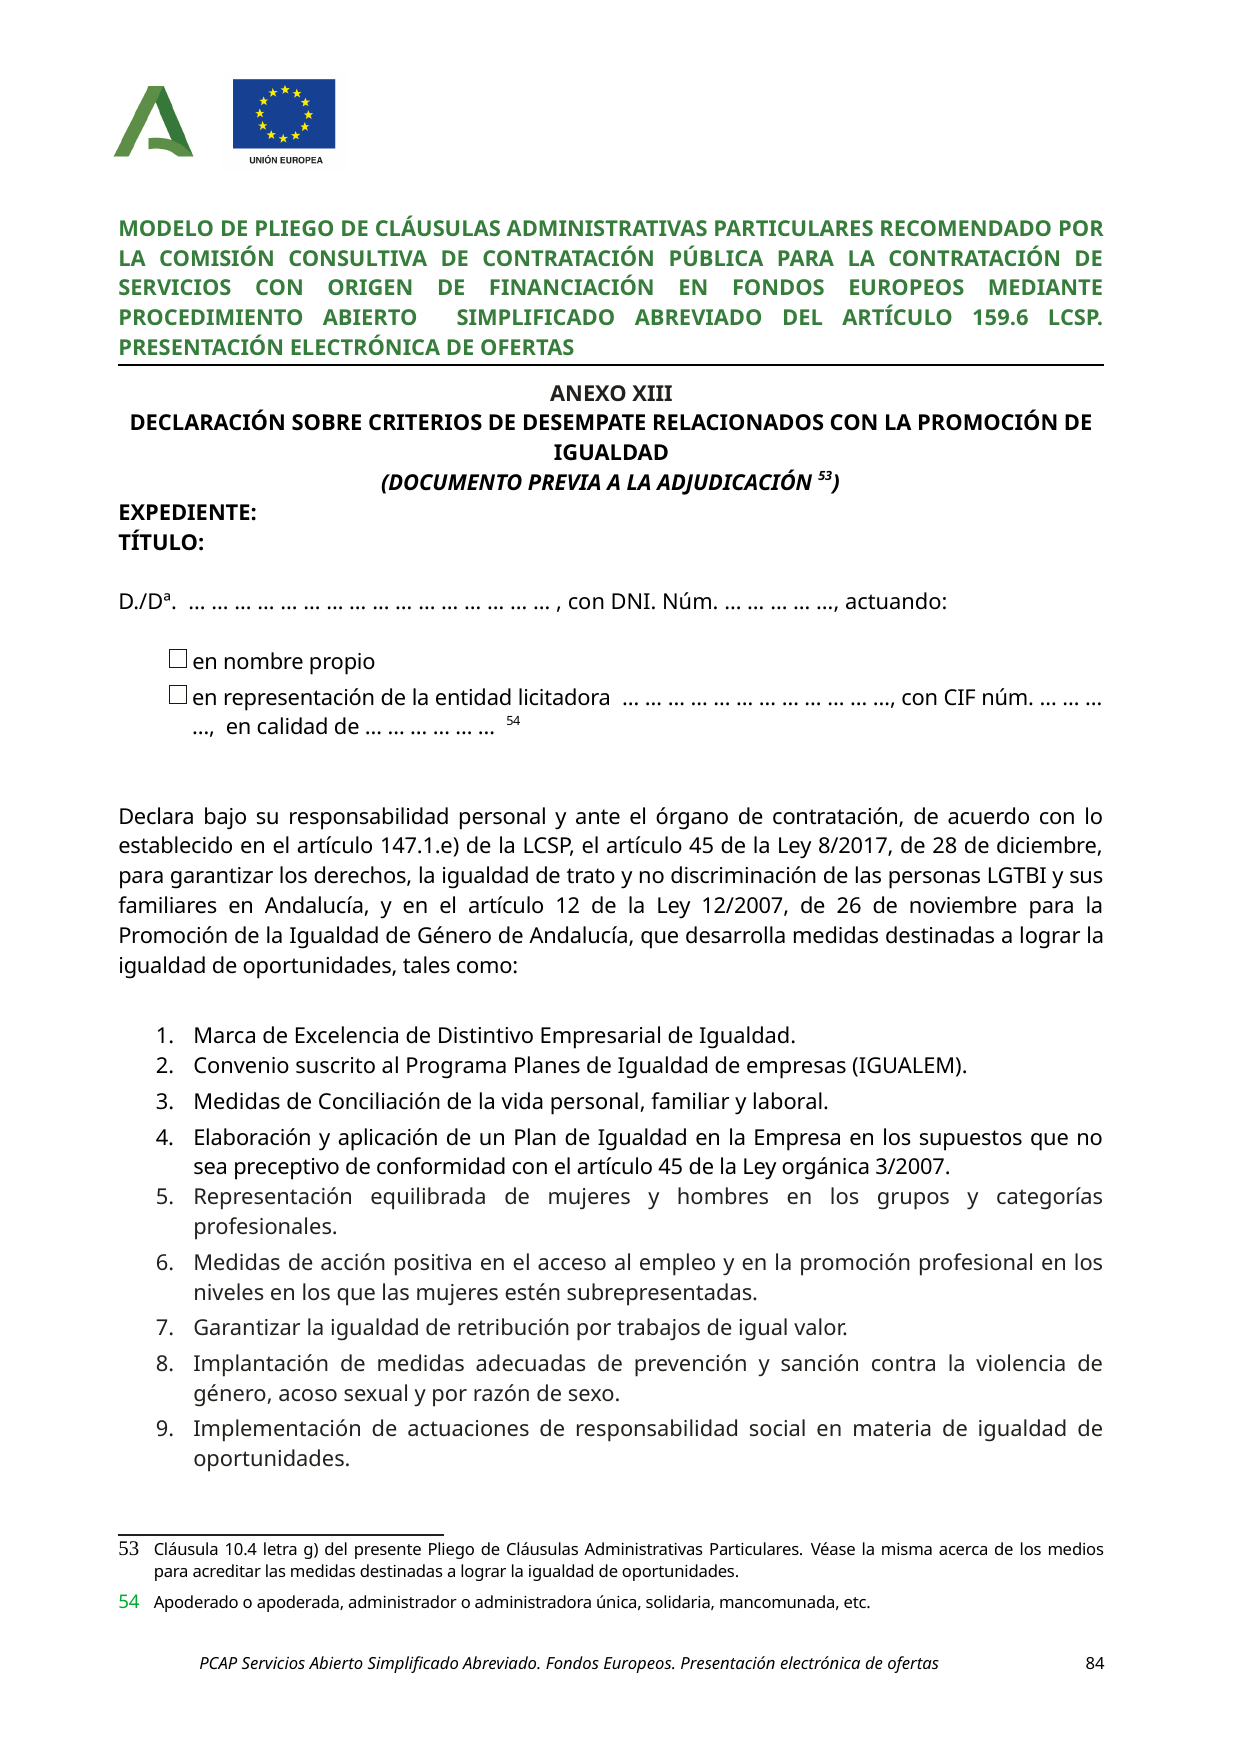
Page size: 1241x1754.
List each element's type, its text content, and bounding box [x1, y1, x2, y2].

text Declara bajo su responsabilidad personal y ante el órgano de contratación, de acuerdo con lo establecido en el artículo 147.1.e) de la LCSP, el artículo 45 de la Ley 8/2017, de 28 de diciembre, para garantizar los derechos, la igualdad de trato y no discriminación de las personas LGTBI y sus familiares en Andalucía, y en el artículo 12 de la Ley 12/2007, de 26 de noviembre para la Promoción de la Igualdad de Género de Andalucía, que desarrolla medidas destinadas a lograr la igualdad de oportunidades, tales como: [118, 801, 1104, 979]
list Medidas de acción positiva en el acceso al empleo y en la promoción profesional en los niveles en los que las mujeres estén subrepresentadas. [156, 1247, 1104, 1306]
text MODELO DE PLIEGO DE CLÁUSULAS ADMINISTRATIVAS PARTICULARES RECOMENDADO POR LA COMISIÓN CONSULTIVA DE CONTRATACIÓN PÚBLICA PARA LA CONTRATACIÓN DE SERVICIOS CON ORIGEN DE FINANCIACIÓN EN FONDOS EUROPEOS MEDIANTE PROCEDIMIENTO ABIERTO SIMPLIFICADO ABREVIADO DEL ARTÍCULO 159.6 LCSP. PRESENTACIÓN ELECTRÓNICA DE OFERTAS [118, 213, 1104, 364]
text Apoderado o apoderada, administrador o administradora única, solidaria, mancomunada, etc. [118, 1588, 1104, 1614]
text Cláusula 10.4 letra g) del presente Pliego de Cláusulas Administrativas Particulares. Véase la misma acerca de los medios para acreditar las medidas destinadas a lograr la igualdad de oportunidades. [118, 1536, 1104, 1583]
picture [221, 73, 347, 171]
list Convenio suscrito al Programa Planes de Igualdad de empresas (IGUALEM). [156, 1050, 1104, 1080]
list Medidas de Conciliación de la vida personal, familiar y laboral. [156, 1086, 1104, 1116]
list Representación equilibrada de mujeres y hombres en los grupos y categorías profesionales. [156, 1181, 1104, 1241]
text D./Dª. … … … … … … … … … … … … … … … … , con DNI. Núm. … … … … …, actuando: [118, 586, 1104, 616]
text DECLARACIÓN SOBRE CRITERIOS DE DESEMPATE RELACIONADOS CON LA PROMOCIÓN DE IGUALDAD [118, 407, 1104, 467]
list Implantación de medidas adecuadas de prevención y sanción contra la violencia de género, acoso sexual y por razón de sexo. [156, 1348, 1104, 1407]
list Elaboración y aplicación de un Plan de Igualdad en la Empresa en los supuestos que no sea preceptivo de conformidad con el artículo 45 de la Ley orgánica 3/2007. [156, 1122, 1104, 1181]
text en nombre propio [192, 646, 1104, 676]
text TÍTULO: [118, 527, 1104, 556]
text EXPEDIENTE: [118, 497, 1104, 527]
list Garantizar la igualdad de retribución por trabajos de igual valor. [156, 1312, 1104, 1342]
text ANEXO XIII [118, 378, 1104, 407]
text en representación de la entidad licitadora … … … … … … … … … … … …, con CIF núm. … … … …, en calidad de … … … … … … [192, 682, 1104, 741]
list Implementación de actuaciones de responsabilidad social en materia de igualdad de oportunidades. [156, 1413, 1104, 1473]
picture [109, 81, 198, 161]
text (DOCUMENTO PREVIA A LA ADJUDICACIÓN ) [118, 467, 1104, 497]
list Marca de Excelencia de Distintivo Empresarial de Igualdad. [156, 1020, 1104, 1050]
